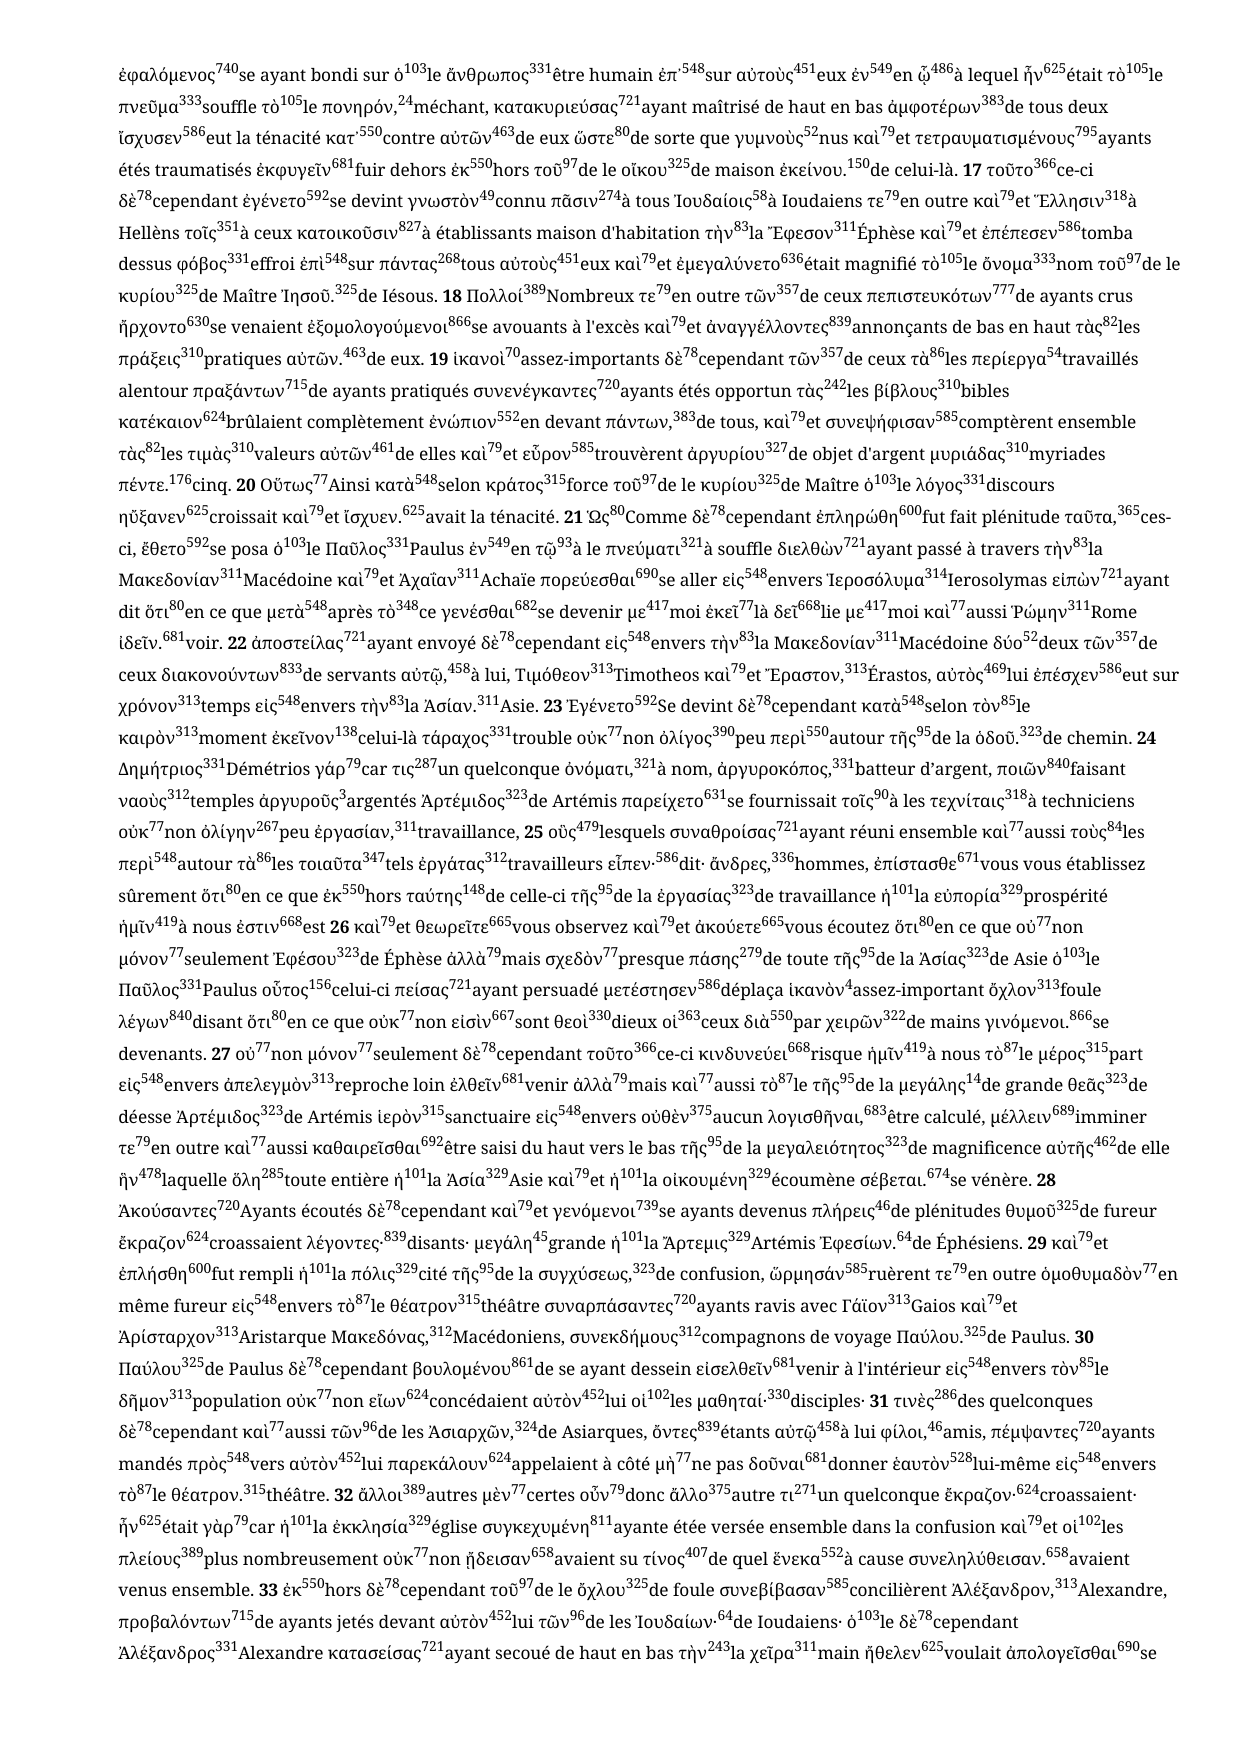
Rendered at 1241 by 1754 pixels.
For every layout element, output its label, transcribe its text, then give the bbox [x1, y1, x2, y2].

text 1 Ἐγένετο592Se devint δὲ78cependant ἐν549en τῷ354à ce τὸν85le Ἀπολλῶ313Apollos εἶναι689être ἐν549en Κορίνθῳ317à Corinthe Παῦλον313Paulus διελθόντα707ayant passé à travers τὰ86les ἀνωτερικὰ5hautes μέρη314parts [κατ]ελθεῖν681venir de haut en bas εἰς548envers Ἔφεσον311Éphèse καὶ79et εὑρεῖν681trouver τινας268des quelconques μαθητὰς312disciples 2 εἶπέν586dit τε79en outre πρὸς548vers αὐτούς·451eux· εἰ340si πνεῦμα315souffle ἅγιον6saint ἐλάβετε583vous prîtes πιστεύσαντες;720ayants crus; οἱ468ceux δὲ78cependant πρὸς548vers αὐτόν·452lui· ἀλλ᾽79mais οὐδ᾽77non cependant εἰ80si πνεῦμα333souffle ἅγιον24saint ἔστιν668est ἠκούσαμεν.581nous écoutâmes. 3 εἶπέν586dit τε·79en outre· εἰς548envers τί399quel οὖν79donc ἐβαπτίσθητε;597vous fûtes baptisé; οἱ468ceux δὲ78cependant εἶπαν·585dirent· εἰς548envers τὸ87le Ἰωάννου325de Ioannes βάπτισμα.315baptême. 4 εἶπεν586dit δὲ78cependant Παῦλος·331Paulus· Ἰωάννης331Ioannes ἐβάπτισεν586baptisa βάπτισμα315baptême μετανοίας323de transintelligence τῷ91à le λαῷ319à peuple λέγων840disant εἰς548envers τὸν346celui ἐρχόμενον849se venant μετ᾽548après αὐτὸν452lui ἵνα80afin que πιστεύσωσιν,898que croient, τοῦτ᾽366ce-ci ἔστιν668est εἰς548envers τὸν85le Ἰησοῦν.313Iésous. 5 ἀκούσαντες720ayants écoutés δὲ78cependant ἐβαπτίσθησαν599furent baptisé εἰς548envers τὸ87le ὄνομα315nom τοῦ97de le κυρίου325de Maître Ἰησοῦ,325de Iésous, 6 καὶ79et ἐπιθέντος716de ayant surposé αὐτοῖς457à eux τοῦ97de le Παύλου325de Paulus [τὰς]82[les] χεῖρας310mains ἦλθεν586vint τὸ105le πνεῦμα333souffle τὸ105le ἅγιον24saint ἐπ᾽548sur αὐτούς,451eux, ἐλάλουν624bavardaient τε79en outre γλώσσαις316à langues καὶ79et ἐπροφήτευον.624prophétisaient. 7 ἦσαν624étaient δὲ78cependant οἱ102les πάντες286tous ἄνδρες330hommes ὡσεὶ77comme si δώδεκα.70douze. 8 Εἰσελθὼν721Ayant venu à l'intérieur δὲ78cependant εἰς548envers τὴν83la συναγωγὴν311synagogue ἐπαρρησιάζετο631se oralisait franchement ἐπὶ548sur μῆνας312mois τρεῖς178trois διαλεγόμενος867se dialoguant καὶ79et πείθων840persuadant [τὰ]86[les] περὶ550autour τῆς95de la βασιλείας323de royauté τοῦ97de le θεοῦ.325de Dieu. 9 ὡς80comme δέ78cependant τινες389des quelconques ἐσκληρύνοντο635étaient durci καὶ79et ἠπείθουν624désobéissaient κακολογοῦντες839discourants en mal τὴν83la ὁδὸν311chemin ἐνώπιον552en devant τοῦ99de le πλήθους,327de multitude, ἀποστὰς721ayant dressé au loin ἀπ᾽550au loin αὐτῶν463de eux ἀφώρισεν586délimita τοὺς84les μαθητὰς312disciples καθ᾽548selon ἡμέραν311journée διαλεγόμενος867se dialoguant ἐν549en τῇ89à la σχολῇ317à école Τυράννου.325de Tyrannos. 10 τοῦτο366ce-ci δὲ78cependant ἐγένετο592se devint ἐπὶ548sur ἔτη314ans δύο,180deux, ὥστε80de sorte que πάντας268tous τοὺς345ceux κατοικοῦντας821établissants maison d'habitation τὴν83la Ἀσίαν311Asie ἀκοῦσαι681écouter τὸν85le λόγον313discours τοῦ97de le κυρίου,325de Maître, Ἰουδαίους52Ioudaiens τε79en outre καὶ79et Ἕλληνας.312Hellèns. 11 Δυνάμεις310Puissances τε79en outre οὐ77non τὰς343celles τυχούσας704ayantes obtenues ὁ103le θεὸς331Dieu ἐποίει625faisait διὰ550par τῶν94de les χειρῶν322de mains Παύλου,325de Paulus, 12 ὥστε80de sorte que καὶ77aussi ἐπὶ548sur τοὺς345ceux ἀσθενοῦντας821étants infirme ἀποφέρεσθαι692être porté au loin ἀπὸ550au loin τοῦ97de le χρωτὸς325de peau αὐτοῦ464de lui σουδάρια314petits suaires ἢ79ou σιμικίνθια314jupons en ceinture très court καὶ79et ἀπαλλάσσεσθαι692être débarrassé ἀπ᾽550au loin αὐτῶν463de eux τὰς82les νόσους,310maladies, τά86les τε79en outre πνεύματα314souffles τὰ86les πονηρὰ5méchants ἐκπορεύεσθαι.690se aller au dehors. 13 Ἐπεχείρησαν585Mirent la main sur δέ78cependant τινες389des quelconques καὶ77aussi τῶν357de ceux περιερχομένων860de se allants autour Ἰουδαίων15de Ioudaiens ἐξορκιστῶν324de exorcistes ὀνομάζειν689nommer ἐπὶ548sur τοὺς345ceux ἔχοντας821ayants τὰ86les πνεύματα314souffles τὰ86les πονηρὰ5méchants τὸ87le ὄνομα315nom τοῦ97de le κυρίου325de Maître Ἰησοῦ325de Iésous λέγοντες·839disants· ὁρκίζω664je fais sermenter ὑμᾶς436vous τὸν85le Ἰησοῦν313Iésous ὃν480lequel Παῦλος331Paulus κηρύσσει.668annonce. 14 ἦσαν624étaient δέ78cependant τινος281de un quelconque Σκευᾶ325de Skeua Ἰουδαίου16de Ioudaien ἀρχιερέως325de chef sacrificateur ἑπτὰ196sept υἱοὶ330fils τοῦτο348ce-ci ποιοῦντες.839faisants. 15 ἀποκριθὲν762ayant été répondu δὲ78cependant τὸ105le πνεῦμα333souffle τὸ105le πονηρὸν24méchant εἶπεν586dit αὐτοῖς·457à eux· τὸν85le [μὲν]79[certes] Ἰησοῦν313Iésous γινώσκω664je connais καὶ79et τὸν85le Παῦλον313Paulus ἐπίσταμαι,670je m'établis sûrement, ὑμεῖς447vous δὲ78cependant τίνες409quels ἐστέ;665vous êtes; 16 καὶ79et ἐφαλόμενος740se ayant bondi sur ὁ103le ἄνθρωπος331être humain ἐπ᾽548sur αὐτοὺς451eux ἐν549en ᾧ486à lequel ἦν625était τὸ105le πνεῦμα333souffle τὸ105le πονηρόν,24méchant, κατακυριεύσας721ayant maîtrisé de haut en bas ἀμφοτέρων383de tous deux ἴσχυσεν586eut la ténacité κατ᾽550contre αὐτῶν463de eux ὥστε80de sorte que γυμνοὺς52nus καὶ79et τετραυματισμένους795ayants étés traumatisés ἐκφυγεῖν681fuir dehors ἐκ550hors τοῦ97de le οἴκου325de maison ἐκείνου.150de celui-là. 17 τοῦτο366ce-ci δὲ78cependant ἐγένετο592se devint γνωστὸν49connu πᾶσιν274à tous Ἰουδαίοις58à Ioudaiens τε79en outre καὶ79et Ἕλλησιν318à Hellèns τοῖς351à ceux κατοικοῦσιν827à établissants maison d'habitation τὴν83la Ἔφεσον311Éphèse καὶ79et ἐπέπεσεν586tomba dessus φόβος331effroi ἐπὶ548sur πάντας268tous αὐτοὺς451eux καὶ79et ἐμεγαλύνετο636était magnifié τὸ105le ὄνομα333nom τοῦ97de le κυρίου325de Maître Ἰησοῦ.325de Iésous. 18 Πολλοί389Nombreux τε79en outre τῶν357de ceux πεπιστευκότων777de ayants crus ἤρχοντο630se venaient ἐξομολογούμενοι866se avouants à l'excès καὶ79et ἀναγγέλλοντες839annonçants de bas en haut τὰς82les πράξεις310pratiques αὐτῶν.463de eux. 19 ἱκανοὶ70assez-importants δὲ78cependant τῶν357de ceux τὰ86les περίεργα54travaillés alentour πραξάντων715de ayants pratiqués συνενέγκαντες720ayants étés opportun τὰς242les βίβλους310bibles κατέκαιον624brûlaient complètement ἐνώπιον552en devant πάντων,383de tous, καὶ79et συνεψήφισαν585comptèrent ensemble τὰς82les τιμὰς310valeurs αὐτῶν461de elles καὶ79et εὗρον585trouvèrent ἀργυρίου327de objet d'argent μυριάδας310myriades πέντε.176cinq. 20 Οὕτως77Ainsi κατὰ548selon κράτος315force τοῦ97de le κυρίου325de Maître ὁ103le λόγος331discours ηὔξανεν625croissait καὶ79et ἴσχυεν.625avait la ténacité. 21 Ὡς80Comme δὲ78cependant ἐπληρώθη600fut fait plénitude ταῦτα,365ces-ci, ἔθετο592se posa ὁ103le Παῦλος331Paulus ἐν549en τῷ93à le πνεύματι321à souffle διελθὼν721ayant passé à travers τὴν83la Μακεδονίαν311Macédoine καὶ79et Ἀχαΐαν311Achaïe πορεύεσθαι690se aller εἰς548envers Ἱεροσόλυμα314Ierosolymas εἰπὼν721ayant dit ὅτι80en ce que μετὰ548après τὸ348ce γενέσθαι682se devenir με417moi ἐκεῖ77là δεῖ668lie με417moi καὶ77aussi Ῥώμην311Rome ἰδεῖν.681voir. 22 ἀποστείλας721ayant envoyé δὲ78cependant εἰς548envers τὴν83la Μακεδονίαν311Macédoine δύο52deux τῶν357de ceux διακονούντων833de servants αὐτῷ,458à lui, Τιμόθεον313Timotheos καὶ79et Ἔραστον,313Érastos, αὐτὸς469lui ἐπέσχεν586eut sur χρόνον313temps εἰς548envers τὴν83la Ἀσίαν.311Asie. 23 Ἐγένετο592Se devint δὲ78cependant κατὰ548selon τὸν85le καιρὸν313moment ἐκεῖνον138celui-là τάραχος331trouble οὐκ77non ὀλίγος390peu περὶ550autour τῆς95de la ὁδοῦ.323de chemin. 24 Δημήτριος331Démétrios γάρ79car τις287un quelconque ὀνόματι,321à nom, ἀργυροκόπος,331batteur d’argent, ποιῶν840faisant ναοὺς312temples ἀργυροῦς3argentés Ἀρτέμιδος323de Artémis παρείχετο631se fournissait τοῖς90à les τεχνίταις318à techniciens οὐκ77non ὀλίγην267peu ἐργασίαν,311travaillance, 25 οὓς479lesquels συναθροίσας721ayant réuni ensemble καὶ77aussi τοὺς84les περὶ548autour τὰ86les τοιαῦτα347tels ἐργάτας312travailleurs εἶπεν·586dit· ἄνδρες,336hommes, ἐπίστασθε671vous vous établissez sûrement ὅτι80en ce que ἐκ550hors ταύτης148de celle-ci τῆς95de la ἐργασίας323de travaillance ἡ101la εὐπορία329prospérité ἡμῖν419à nous ἐστιν668est 26 καὶ79et θεωρεῖτε665vous observez καὶ79et ἀκούετε665vous écoutez ὅτι80en ce que οὐ77non μόνον77seulement Ἐφέσου323de Éphèse ἀλλὰ79mais σχεδὸν77presque πάσης279de toute τῆς95de la Ἀσίας323de Asie ὁ103le Παῦλος331Paulus οὗτος156celui-ci πείσας721ayant persuadé μετέστησεν586déplaça ἱκανὸν4assez-important ὄχλον313foule λέγων840disant ὅτι80en ce que οὐκ77non εἰσὶν667sont θεοὶ330dieux οἱ363ceux διὰ550par χειρῶν322de mains γινόμενοι.866se devenants. 27 οὐ77non μόνον77seulement δὲ78cependant τοῦτο366ce-ci κινδυνεύει668risque ἡμῖν419à nous τὸ87le μέρος315part εἰς548envers ἀπελεγμὸν313reproche loin ἐλθεῖν681venir ἀλλὰ79mais καὶ77aussi τὸ87le τῆς95de la μεγάλης14de grande θεᾶς323de déesse Ἀρτέμιδος323de Artémis ἱερὸν315sanctuaire εἰς548envers οὐθὲν375aucun λογισθῆναι,683être calculé, μέλλειν689imminer τε79en outre καὶ77aussi καθαιρεῖσθαι692être saisi du haut vers le bas τῆς95de la μεγαλειότητος323de magnificence αὐτῆς462de elle ἣν478laquelle ὅλη285toute entière ἡ101la Ἀσία329Asie καὶ79et ἡ101la οἰκουμένη329écoumène σέβεται.674se vénère. 28 Ἀκούσαντες720Ayants écoutés δὲ78cependant καὶ79et γενόμενοι739se ayants devenus πλήρεις46de plénitudes θυμοῦ325de fureur ἔκραζον624croassaient λέγοντες·839disants· μεγάλη45grande ἡ101la Ἄρτεμις329Artémis Ἐφεσίων.64de Éphésiens. 29 καὶ79et ἐπλήσθη600fut rempli ἡ101la πόλις329cité τῆς95de la συγχύσεως,323de confusion, ὥρμησάν585ruèrent τε79en outre ὁμοθυμαδὸν77en même fureur εἰς548envers τὸ87le θέατρον315théâtre συναρπάσαντες720ayants ravis avec Γάϊον313Gaios καὶ79et Ἀρίσταρχον313Aristarque Μακεδόνας,312Macédoniens, συνεκδήμους312compagnons de voyage Παύλου.325de Paulus. 30 Παύλου325de Paulus δὲ78cependant βουλομένου861de se ayant dessein εἰσελθεῖν681venir à l'intérieur εἰς548envers τὸν85le δῆμον313population οὐκ77non εἴων624concédaient αὐτὸν452lui οἱ102les μαθηταί·330disciples· 31 τινὲς286des quelconques δὲ78cependant καὶ77aussi τῶν96de les Ἀσιαρχῶν,324de Asiarques, ὄντες839étants αὐτῷ458à lui φίλοι,46amis, πέμψαντες720ayants mandés πρὸς548vers αὐτὸν452lui παρεκάλουν624appelaient à côté μὴ77ne pas δοῦναι681donner ἑαυτὸν528lui-même εἰς548envers τὸ87le θέατρον.315théâtre. 32 ἄλλοι389autres μὲν77certes οὖν79donc ἄλλο375autre τι271un quelconque ἔκραζον·624croassaient· ἦν625était γὰρ79car ἡ101la ἐκκλησία329église συγκεχυμένη811ayante étée versée ensemble dans la confusion καὶ79et οἱ102les πλείους389plus nombreusement οὐκ77non ᾔδεισαν658avaient su τίνος407de quel ἕνεκα552à cause συνεληλύθεισαν.658avaient venus ensemble. 33 ἐκ550hors δὲ78cependant τοῦ97de le ὄχλου325de foule συνεβίβασαν585concilièrent Ἀλέξανδρον,313Alexandre, προβαλόντων715de ayants jetés devant αὐτὸν452lui τῶν96de les Ἰουδαίων·64de Ioudaiens· ὁ103le δὲ78cependant Ἀλέξανδρος331Alexandre κατασείσας721ayant secoué de haut en bas τὴν243la χεῖρα311main ἤθελεν625voulait ἀπολογεῖσθαι690se apologiser τῷ91à le δήμῳ.319à population. 34 ἐπιγνόντες720ayants reconnus δὲ78cependant ὅτι80en ce que Ἰουδαῖός47Ioudaien ἐστιν,668est, φωνὴ329voix ἐγένετο592se devint μία69une ἐκ550hors πάντων383de tous ὡς77comme ἐπὶ548sur ὥρας310heures δύο176deux κραζόντων·833de croassants· μεγάλη285grande ἡ101la Ἄρτεμις329Artémis Ἐφεσίων.64de Éphésiens. 35 Καταστείλας721Ayant équipé de haut en bas δὲ78cependant ὁ103le γραμματεὺς331lettré τὸν85le ὄχλον313foule φησίν·668déclare· ἄνδρες336hommes Ἐφέσιοι,75Éphésiens, τίς410quel γάρ79car ἐστιν668est ἀνθρώπων324de êtres humains ὃς498lequel οὐ77non γινώσκει668connaît τὴν83la Ἐφεσίων64de Éphésiens πόλιν311cité νεωκόρον313néocore οὖσαν820étante τῆς95de la μεγάλης14de grande Ἀρτέμιδος323de Artémis καὶ79et τοῦ99de le διοπετοῦς;67de tombée de Zeus; 36 ἀναντιρρήτων43de incontestables οὖν79donc ὄντων835de étants τούτων359de ces-ci δέον842liant ἐστὶν668est ὑμᾶς436vous κατεσταλμένους795ayants étés équipés de haut en bas ὑπάρχειν689subsister καὶ79et μηδὲν375ne pas un προπετὲς55tombant en avant πράσσειν.689pratiquer. 37 ἠγάγετε583vous conduisîtes γὰρ79car τοὺς84les ἄνδρας312hommes τούτους137ceux-ci οὔτε79ni ἱεροσύλους52voleurs sacrilèges de temples οὔτε79ni βλασφημοῦντας821blasphémants τὴν83la θεὸν311déesse ἡμῶν.423de nous. 38 εἰ80si μὲν79certes οὖν79donc Δημήτριος331Démétrios καὶ79et οἱ102les σὺν549avec αὐτῷ458à lui τεχνῖται330techniciens ἔχουσιν667ont πρός548vers τινα373un quelconque λόγον,313discours, ἀγοραῖοι70appartenants aux agoras ἄγονται679sont conduits καὶ79et ἀνθύπατοί330proconsuls εἰσιν,667sont, ἐγκαλείτωσαν571appellent en accusation ἀλλήλοις.502à les uns les autres. 39 εἰ80si δέ78cependant τι375un quelconque περὶ550autour ἑτέρων383de autres-différents ἐπιζητεῖτε,665vous surcherchez, ἐν549en τῇ89à la ἐννόμῳ8à dans la loi ἐκκλησίᾳ317à église ἐπιλυθήσεται.619sera expliqué. 40 καὶ77aussi γὰρ79car κινδυνεύομεν663nous risquons ἐγκαλεῖσθαι692être appelé en accusation στάσεως323de dressement περὶ550autour τῆς356de celle σήμερον,77aujourd'hui, μηδενὸς386de ne pas un αἰτίου67de auteur ὑπάρχοντος836de subsistant περὶ550autour οὗ494de lequel [οὐ]77[non] δυνησόμεθα607nous nous pourrons ἀποδοῦναι681redonner λόγον313discours περὶ550autour τῆς95de la συστροφῆς323de torsion ensemble ταύτης.148de celle-ci. καὶ79et ταῦτα347ces-ci εἰπὼν721ayant dit ἀπέλυσεν586délia au loin τὴν83la ἐκκλησίαν.311église. [118, 59, 1181, 1665]
